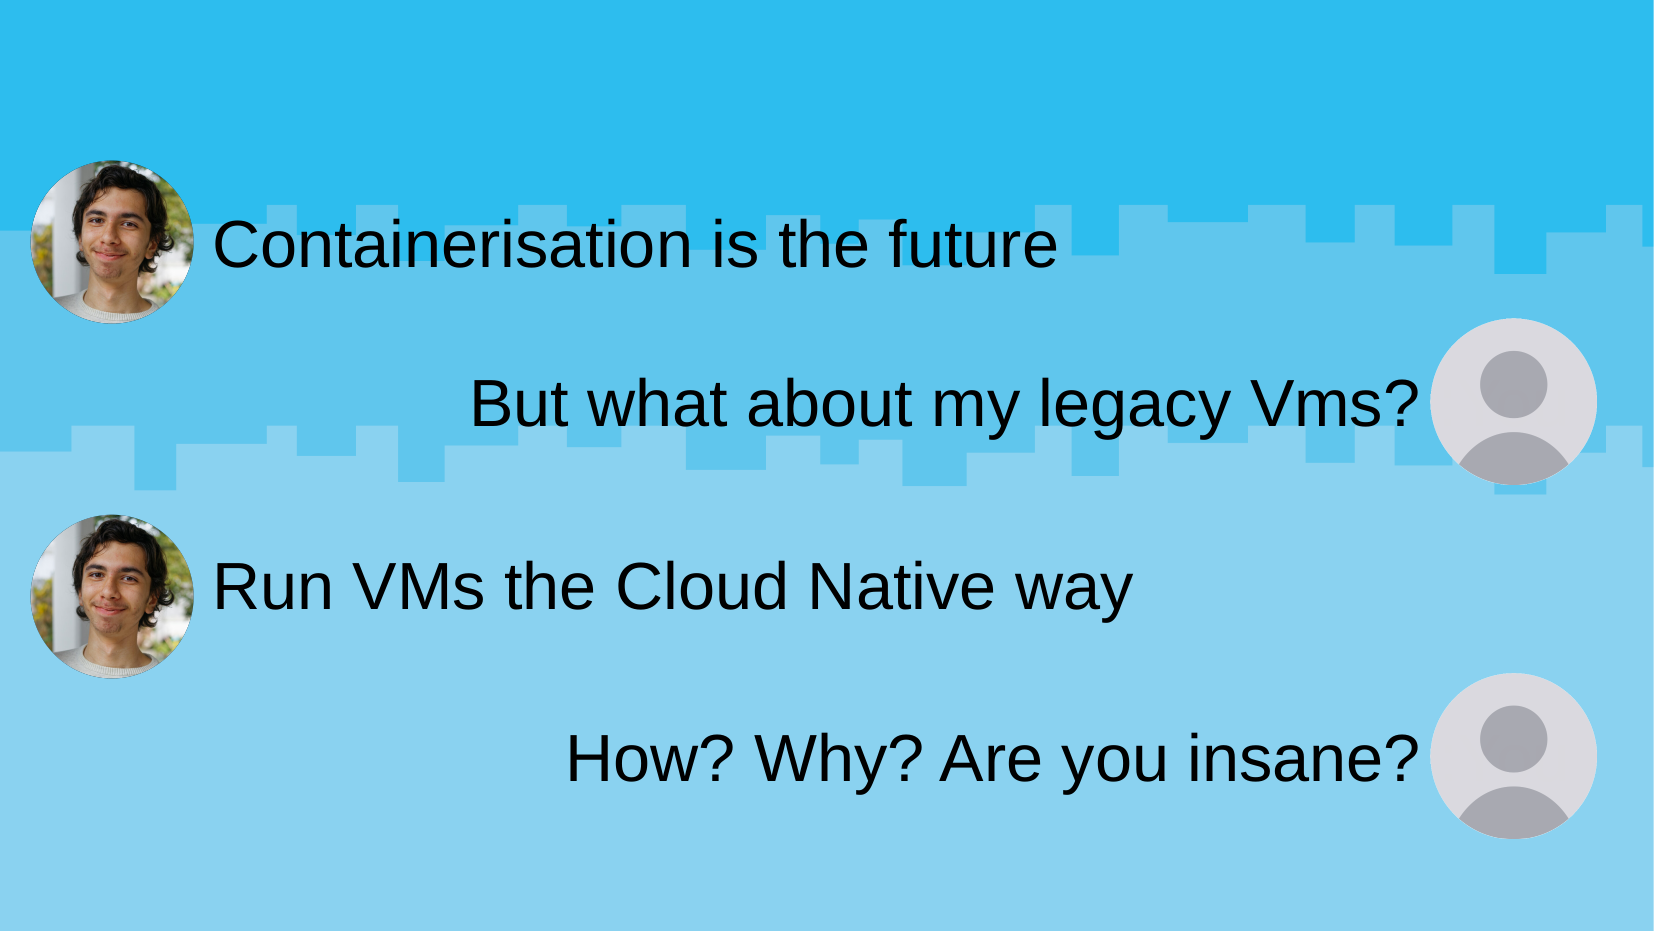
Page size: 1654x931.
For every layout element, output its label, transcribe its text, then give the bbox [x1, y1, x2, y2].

list Me: Run VMs the Cloud Native way [195, 549, 1571, 668]
list But what about my legacy Vms? :You [82, 366, 1430, 485]
list How? Why? Are you insane? :You [82, 720, 1430, 839]
picture [0, 0, 1654, 931]
list Me: Containerisation is the future [195, 206, 1571, 325]
